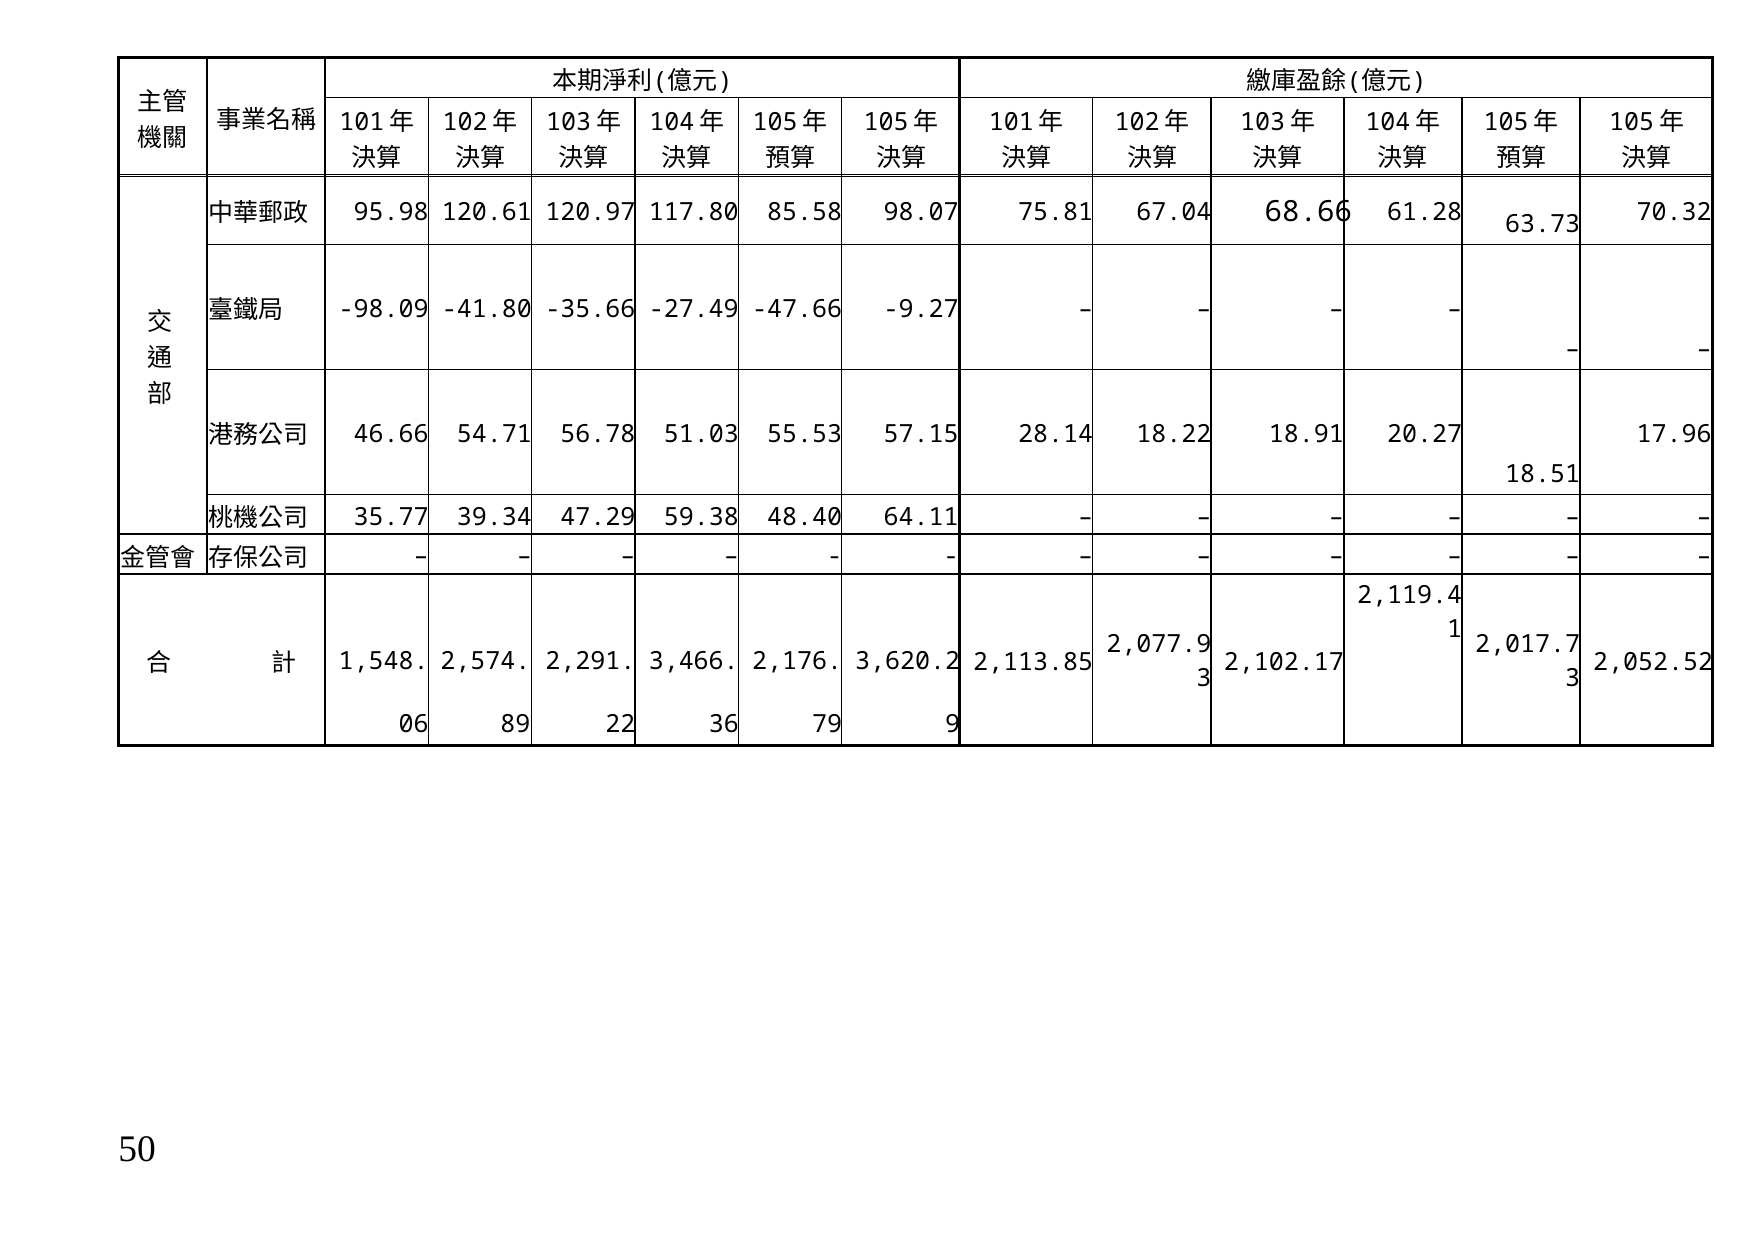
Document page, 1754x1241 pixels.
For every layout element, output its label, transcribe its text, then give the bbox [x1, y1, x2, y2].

table_cell 39.34 [429, 495, 531, 533]
table_cell 2,077.93 [1093, 575, 1210, 743]
table_cell 存保公司 [208, 535, 324, 573]
table_cell 港務公司 [208, 370, 324, 493]
table_cell – [429, 535, 531, 573]
table_cell 67.04 [1093, 177, 1210, 243]
table_cell 28.14 [961, 370, 1092, 493]
table_cell – [636, 535, 738, 573]
table_cell -35.66 [532, 245, 634, 368]
table_cell – [1093, 535, 1210, 573]
table_cell -98.09 [326, 245, 428, 368]
table_cell 2,119.41 [1345, 575, 1461, 743]
table_cell 64.11 [842, 495, 958, 533]
table_cell 55.53 [739, 370, 841, 493]
table_cell 98.07 [842, 177, 958, 243]
table_cell 120.97 [532, 177, 634, 243]
table_cell 臺鐵局 [208, 245, 324, 368]
table_cell -27.49 [636, 245, 738, 368]
table_cell 95.98 [326, 177, 428, 243]
table_header 繳庫盈餘(億元) [961, 59, 1711, 97]
table_cell 56.78 [532, 370, 634, 493]
table_cell – [961, 495, 1092, 533]
table_cell 桃機公司 [208, 495, 324, 533]
table_cell 75.81 [961, 177, 1092, 243]
table_cell 35.77 [326, 495, 428, 533]
table_cell 59.38 [636, 495, 738, 533]
table_header 主管 機關 [120, 59, 206, 174]
table_cell 合 計 [120, 575, 324, 743]
table_cell 48.40 [739, 495, 841, 533]
table_cell -9.27 [842, 245, 958, 368]
table_cell – [1581, 535, 1711, 573]
table_cell 101年 決算 [961, 98, 1092, 174]
table_cell 2,291.22 [532, 575, 634, 743]
table_cell – [1093, 245, 1210, 368]
table_cell – [1345, 535, 1461, 573]
table_cell – [1463, 535, 1579, 573]
table_cell 1,548.06 [326, 575, 428, 743]
table_cell 57.15 [842, 370, 958, 493]
table_cell 120.61 [429, 177, 531, 243]
table_cell - [739, 535, 841, 573]
table_cell - [842, 535, 958, 573]
table_cell 18.51 [1463, 370, 1579, 493]
table_cell 中華郵政 [208, 177, 324, 243]
table_cell 2,017.73 [1463, 575, 1579, 743]
table_cell 105年 決算 [842, 98, 958, 174]
table_cell – [326, 535, 428, 573]
table_cell 104年 決算 [1345, 98, 1461, 174]
table_cell 2,113.85 [961, 575, 1092, 743]
table_cell 102年 決算 [429, 98, 531, 174]
table_cell 18.22 [1093, 370, 1210, 493]
table_cell 63.73 [1463, 177, 1579, 243]
table_cell – [1581, 495, 1711, 533]
table_cell 18.91 [1212, 370, 1343, 493]
table_cell 68.66 [1212, 177, 1343, 243]
table_cell – [961, 535, 1092, 573]
table_cell 交 通 部 [120, 177, 206, 533]
table_cell 101年 決算 [326, 98, 428, 174]
table_cell – [1093, 495, 1210, 533]
table_cell 20.27 [1345, 370, 1461, 493]
table_cell 54.71 [429, 370, 531, 493]
table_cell 70.32 [1581, 177, 1711, 243]
table_cell 51.03 [636, 370, 738, 493]
table_cell 47.29 [532, 495, 634, 533]
table_cell 3,466.36 [636, 575, 738, 743]
table_cell 46.66 [326, 370, 428, 493]
table_cell 105年 預算 [739, 98, 841, 174]
table_cell 103年 決算 [1212, 98, 1343, 174]
table_cell – [1212, 245, 1343, 368]
table_cell 2,574.89 [429, 575, 531, 743]
table_cell 105年 預算 [1463, 98, 1579, 174]
table_cell – [961, 245, 1092, 368]
table_cell – [1212, 535, 1343, 573]
table_cell 102年 決算 [1093, 98, 1210, 174]
table_cell -41.80 [429, 245, 531, 368]
table_cell – [1581, 245, 1711, 368]
table_cell – [1463, 245, 1579, 368]
table_cell 金管會 [120, 535, 206, 573]
table_cell 103年 決算 [532, 98, 634, 174]
table_cell – [1345, 495, 1461, 533]
table_cell 61.28 [1345, 177, 1461, 243]
table_cell 3,620.29 [842, 575, 958, 743]
table_cell – [532, 535, 634, 573]
table_cell 2,052.52 [1581, 575, 1711, 743]
table_cell – [1463, 495, 1579, 533]
table_cell 17.96 [1581, 370, 1711, 493]
table_cell -47.66 [739, 245, 841, 368]
table_cell 2,176.79 [739, 575, 841, 743]
table_cell – [1212, 495, 1343, 533]
table_cell 105年 決算 [1581, 98, 1711, 174]
table_header 本期淨利(億元) [326, 59, 958, 97]
table_header 事業名稱 [208, 59, 324, 174]
table_cell – [1345, 245, 1461, 368]
table_cell 104年 決算 [636, 98, 738, 174]
table_cell 117.80 [636, 177, 738, 243]
table_cell 85.58 [739, 177, 841, 243]
table_cell 2,102.17 [1212, 575, 1343, 743]
